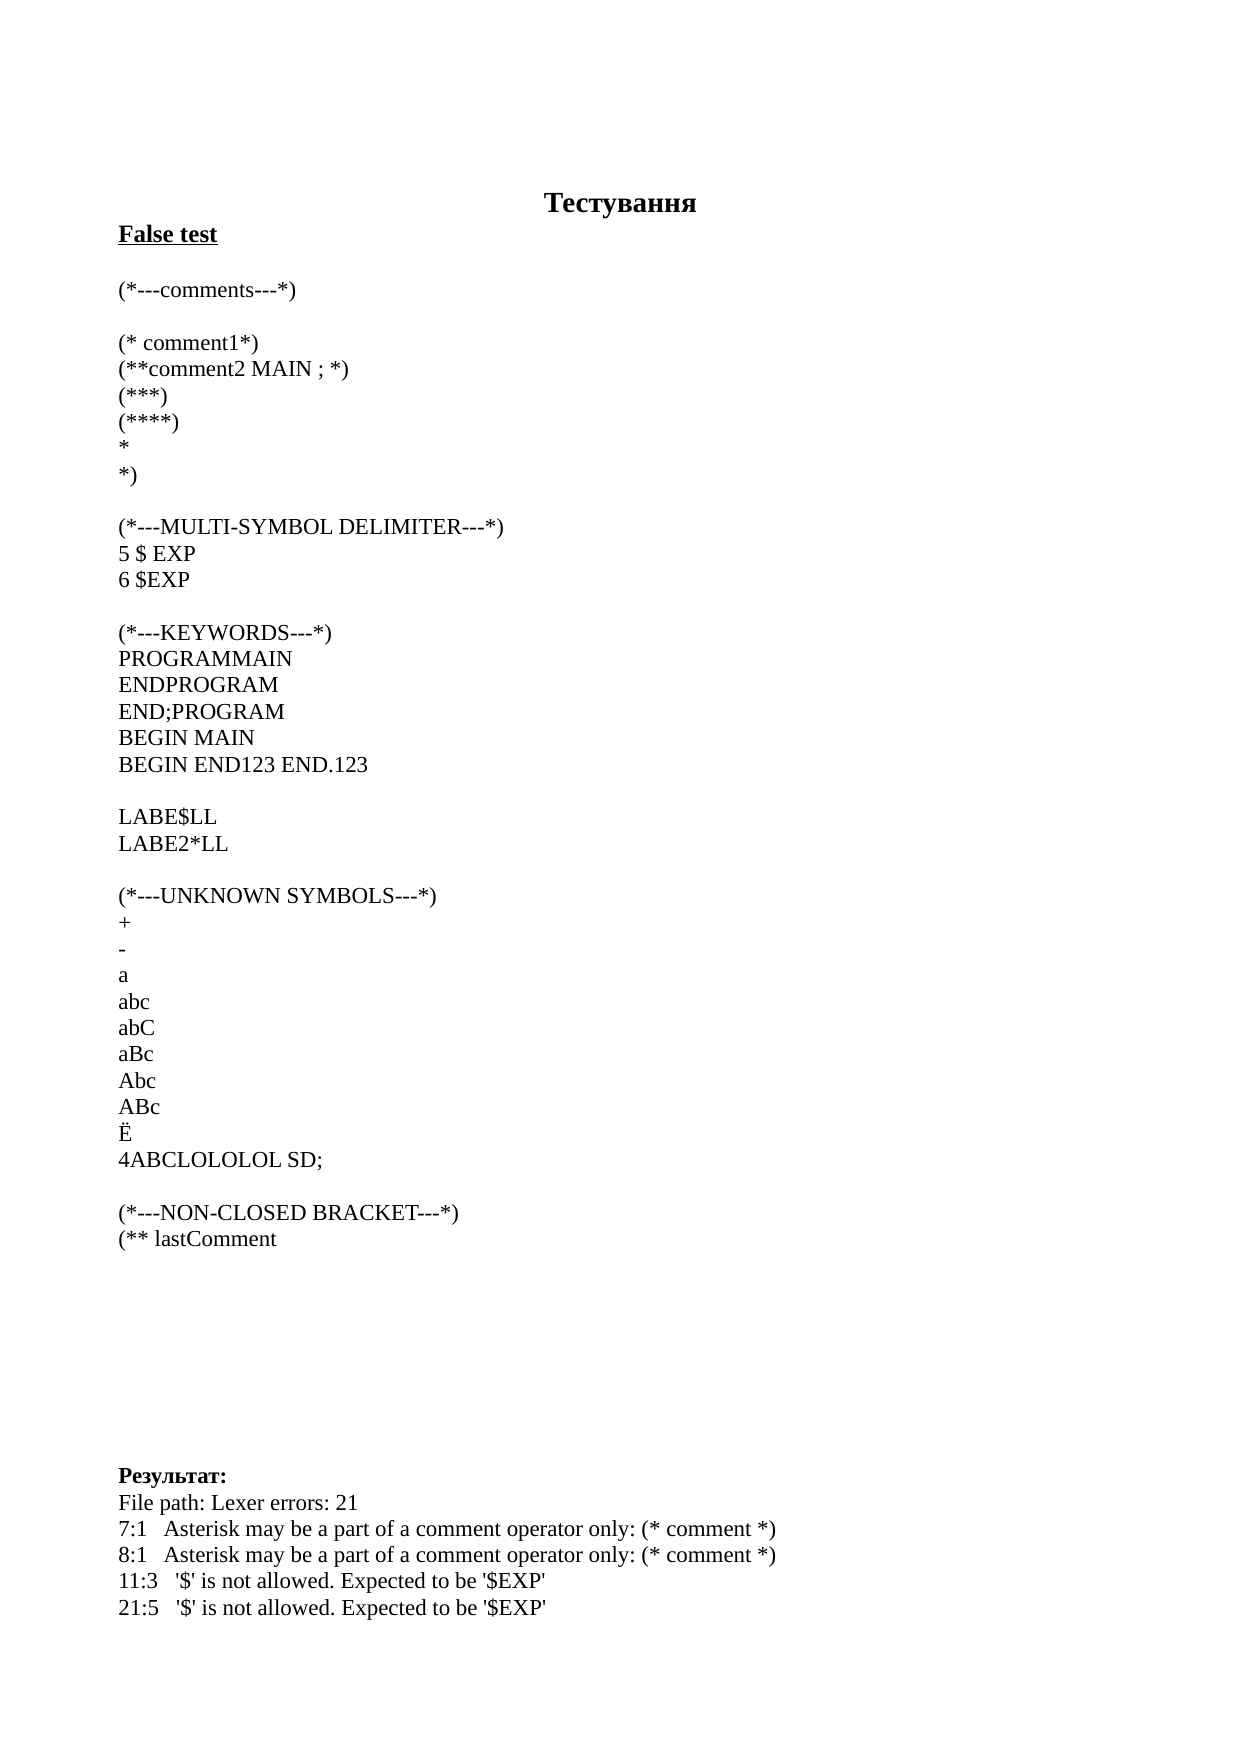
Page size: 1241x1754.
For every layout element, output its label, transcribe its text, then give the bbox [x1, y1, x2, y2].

text Тестування [118, 185, 1122, 219]
text BEGIN MAIN [118, 724, 1122, 751]
text (*---comments---*) [118, 276, 1122, 303]
text (**comment2 MAIN ; *) [118, 355, 1122, 382]
text END;PROGRAM [118, 698, 1122, 724]
text + [118, 909, 1122, 935]
text 6 $EXP [118, 566, 1122, 592]
text * [118, 434, 1122, 461]
text (** lastComment [118, 1225, 1122, 1251]
text (*---MULTI-SYMBOL DELIMITER---*) [118, 513, 1122, 540]
text 8:1 Asterisk may be a part of a comment operator only: (* comment *) [118, 1541, 1122, 1568]
text 5 $ EXP [118, 540, 1122, 566]
text *) [118, 461, 1122, 487]
text (* comment1*) [118, 329, 1122, 355]
text BEGIN END123 END.123 [118, 751, 1122, 777]
text PROGRAMMAIN [118, 645, 1122, 672]
text ABc [118, 1093, 1122, 1119]
text - [118, 935, 1122, 961]
text 7:1 Asterisk may be a part of a comment operator only: (* comment *) [118, 1515, 1122, 1541]
text ENDPROGRAM [118, 672, 1122, 698]
text abc [118, 988, 1122, 1014]
text Результат: [118, 1462, 1122, 1488]
text (***) [118, 382, 1122, 408]
text a [118, 961, 1122, 988]
text Ё [118, 1119, 1122, 1146]
text (****) [118, 408, 1122, 434]
text 11:3 '$' is not allowed. Expected to be '$EXP' [118, 1568, 1122, 1594]
text 21:5 '$' is not allowed. Expected to be '$EXP' [118, 1594, 1122, 1620]
text (*---UNKNOWN SYMBOLS---*) [118, 882, 1122, 909]
text False test [118, 219, 1122, 247]
text File path: Lexer errors: 21 [118, 1488, 1122, 1515]
text LABE$LL [118, 803, 1122, 830]
text (*---NON-CLOSED BRACKET---*) [118, 1199, 1122, 1225]
text LABE2*LL [118, 830, 1122, 856]
text aBc [118, 1041, 1122, 1067]
text 4ABCLOLOLOL SD; [118, 1146, 1122, 1172]
text abC [118, 1014, 1122, 1041]
text Abc [118, 1067, 1122, 1093]
text (*---KEYWORDS---*) [118, 619, 1122, 645]
